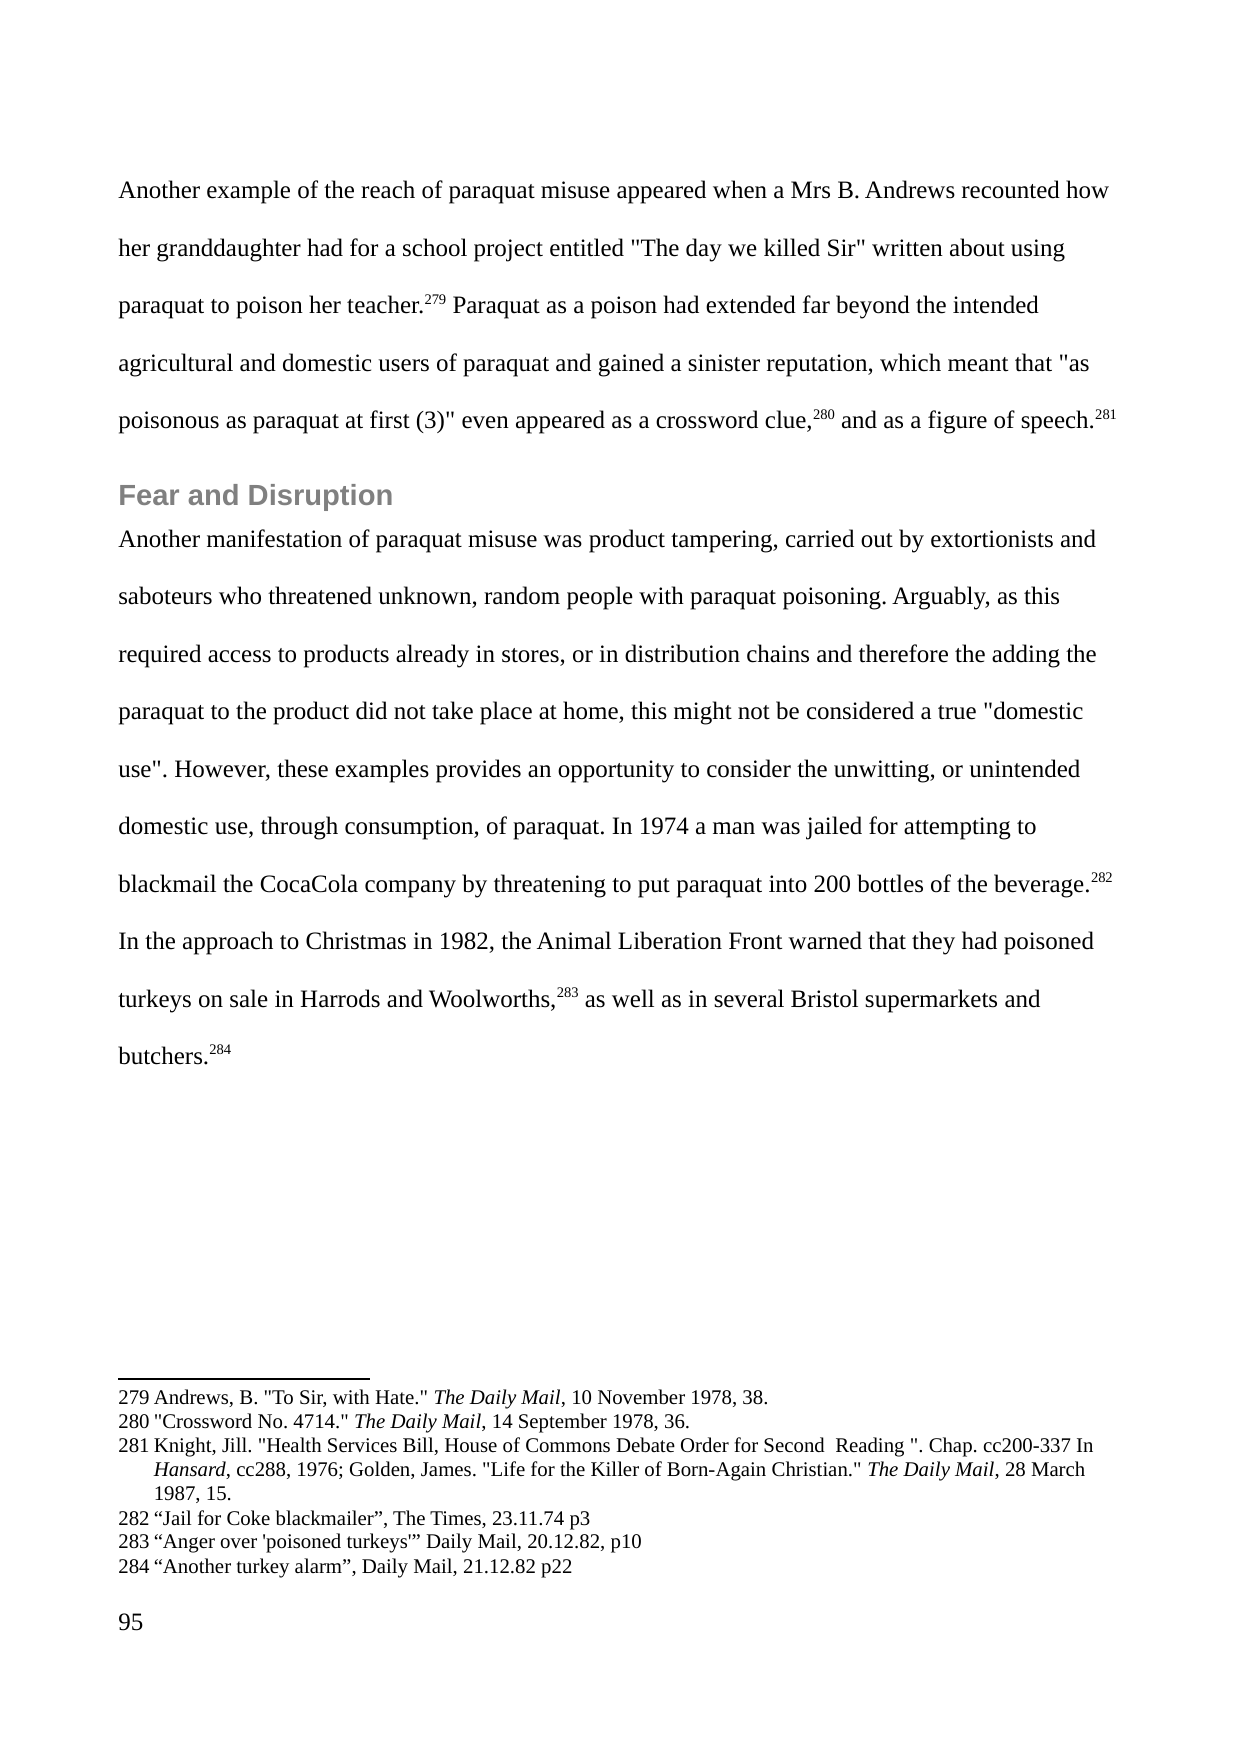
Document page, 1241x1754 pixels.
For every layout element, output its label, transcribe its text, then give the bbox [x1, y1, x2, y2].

text Andrews, B. "To Sir, with Hate." The Daily Mail, 10 November 1978, 38. [118, 1385, 1122, 1409]
text “Jail for Coke blackmailer”, The Times, 23.11.74 p3 [118, 1505, 1122, 1529]
text Knight, Jill. "Health Services Bill, House of Commons Debate Order for Second Reading ". Chap. cc200-337 In Hansard, cc288, 1976; Golden, James. "Life for the Killer of Born-Again Christian." The Daily Mail, 28 March 1987, 15. [118, 1433, 1122, 1505]
text “Anger over 'poisoned turkeys'” Daily Mail, 20.12.82, p10 [118, 1529, 1122, 1553]
subtitle Fear and Disruption [118, 478, 1122, 511]
text "Crossword No. 4714." The Daily Mail, 14 September 1978, 36. [118, 1409, 1122, 1433]
text Another manifestation of paraquat misuse was product tampering, carried out by extortionists and saboteurs who threatened unknown, random people with paraquat poisoning. Arguably, as this required access to products already in stores, or in distribution chains and therefore the adding the paraquat to the product did not take place at home, this might not be considered a true "domestic use". However, these examples provides an opportunity to consider the unwitting, or unintended domestic use, through consumption, of paraquat. In 1974 a man was jailed for attempting to blackmail the CocaCola company by threatening to put paraquat into 200 bottles of the beverage. In the approach to Christmas in 1982, the Animal Liberation Front warned that they had poisoned turkeys on sale in Harrods and Woolworths, as well as in several Bristol supermarkets and butchers. [118, 524, 1122, 1070]
text Another example of the reach of paraquat misuse appeared when a Mrs B. Andrews recounted how her granddaughter had for a school project entitled "The day we killed Sir" written about using paraquat to poison her teacher. Paraquat as a poison had extended far beyond the intended agricultural and domestic users of paraquat and gained a sinister reputation, which meant that "as poisonous as paraquat at first (3)" even appeared as a crossword clue, and as a figure of speech. [118, 176, 1122, 434]
text “Another turkey alarm”, Daily Mail, 21.12.82 p22 [118, 1553, 1122, 1578]
